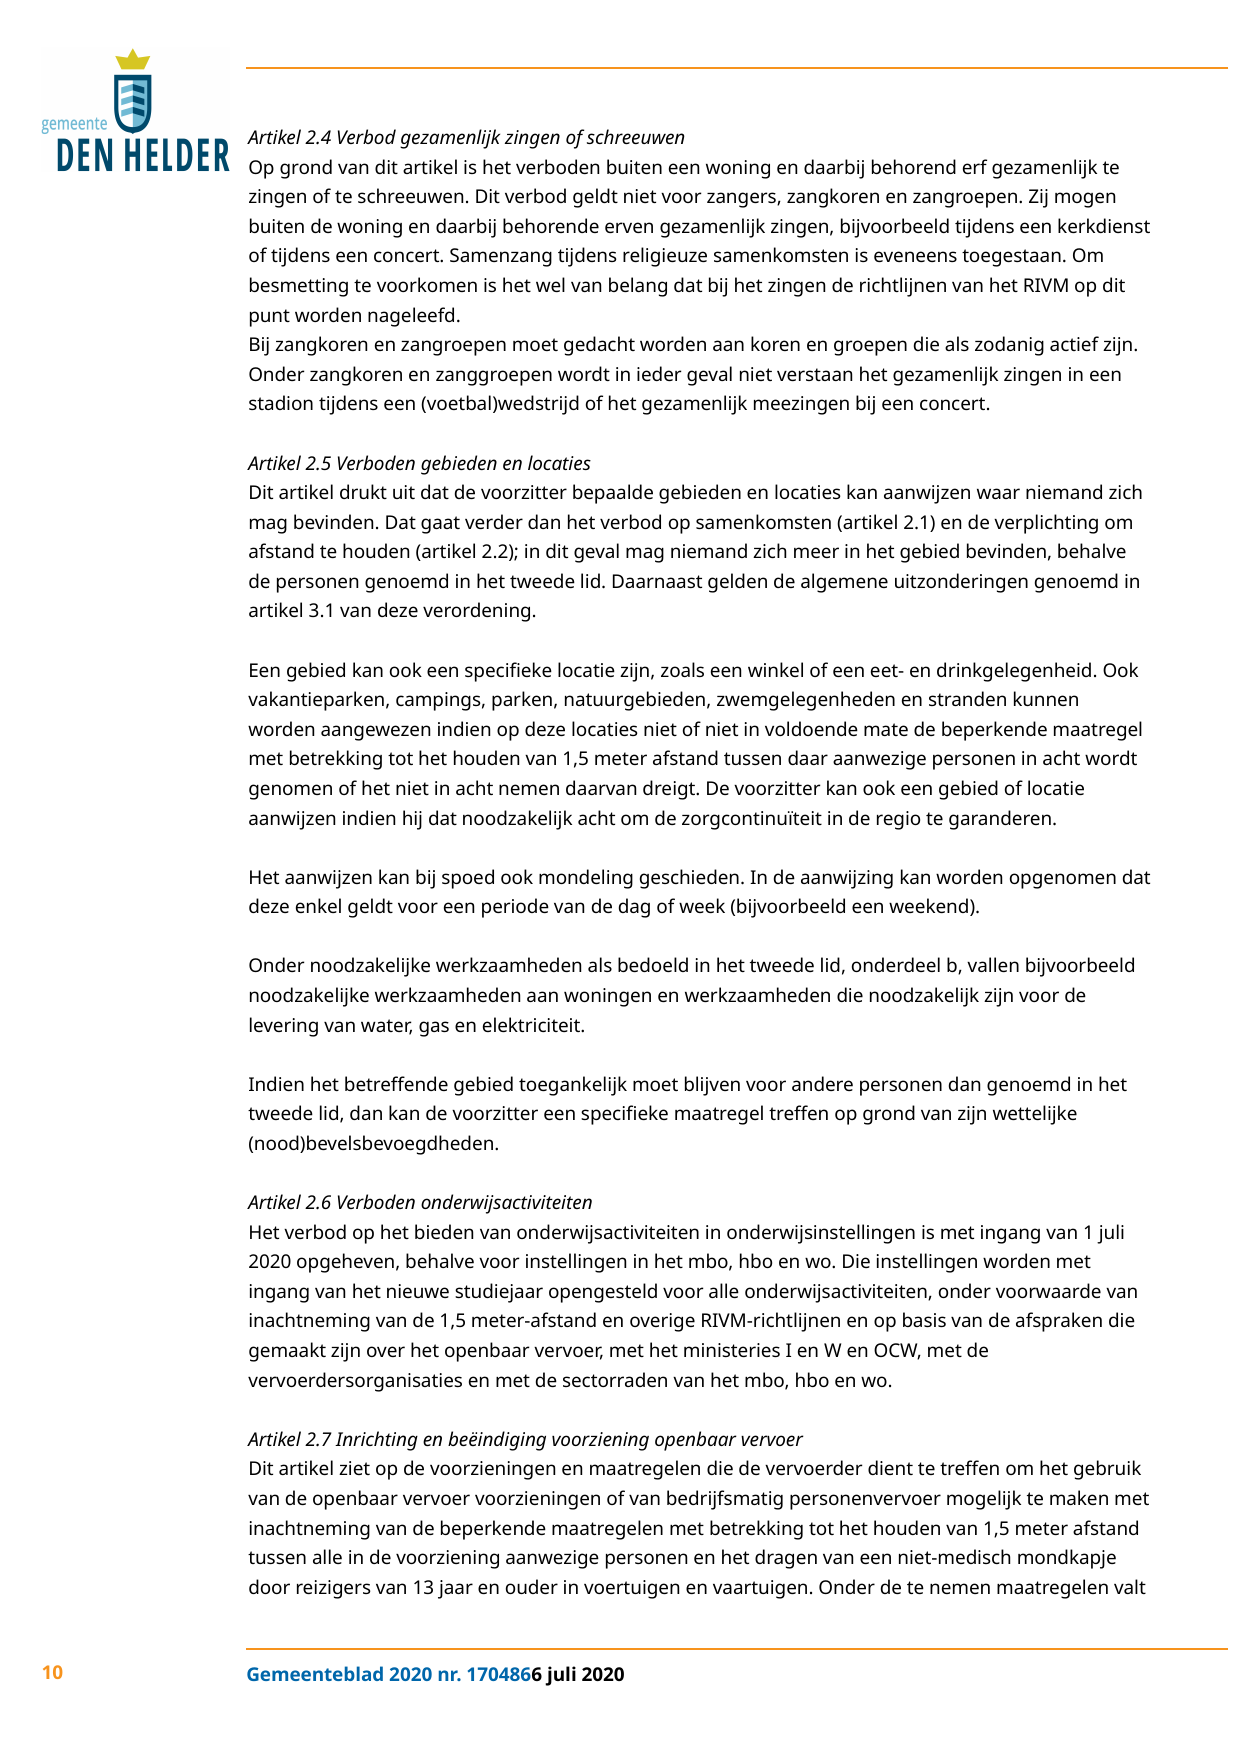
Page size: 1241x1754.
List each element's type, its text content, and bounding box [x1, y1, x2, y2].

picture [220, 160, 224, 172]
text Dit artikel ziet op de voorzieningen en maatregelen die de vervoerder dient te treffen om het gebruik van de openbaar vervoer voorzieningen of van bedrijfsmatig personenvervoer mogelijk te maken met inachtneming van de beperkende maatregelen met betrekking tot het houden van 1,5 meter afstand tussen alle in de voorziening aanwezige personen en het dragen van een niet-medisch mondkapje door reizigers van 13 jaar en ouder in voertuigen en vaartuigen. Onder de te nemen maatregelen valt [248, 1456, 1152, 1600]
text Op grond van dit artikel is het verboden buiten een woning en daarbij behorend erf gezamenlijk te zingen of te schreeuwen. Dit verbod geldt niet voor zangers, zangkoren en zangroepen. Zij mogen buiten de woning en daarbij behorende erven gezamenlijk zingen, bijvoorbeeld tijdens een kerkdienst of tijdens een concert. Samenzang tijdens religieuze samenkomsten is eveneens toegestaan. Om besmetting te voorkomen is het wel van belang dat bij het zingen de richtlijnen van het RIVM op dit punt worden nageleefd. [248, 154, 1152, 328]
picture [130, 157, 135, 172]
text Artikel 2.4 Verbod gezamenlijk zingen of schreeuwen [248, 124, 1152, 150]
text Het verbod op het bieden van onderwijsactiviteiten in onderwijsinstellingen is met ingang van 1 juli 2020 opgeheven, behalve voor instellingen in het mbo, hbo en wo. Die instellingen worden met ingang van het nieuwe studiejaar opengesteld voor alle onderwijsactiviteiten, onder voorwaarde van inachtneming van de 1,5 meter-afstand en overige RIVM-richtlijnen en op basis van de afspraken die gemaakt zijn over het openbaar vervoer, met het ministeries I en W en OCW, met de vervoerdersorganisaties en met de sectorraden van het mbo, hbo en wo. [248, 1219, 1152, 1393]
picture [63, 144, 68, 165]
text Bij zangkoren en zangroepen moet gedacht worden aan koren en groepen die als zodanig actief zijn. Onder zangkoren en zanggroepen wordt in ieder geval niet verstaan het gezamenlijk zingen in een stadion tijdens een (voetbal)wedstrijd of het gezamenlijk meezingen bij een concert. [248, 331, 1152, 416]
text Het aanwijzen kan bij spoed ook mondeling geschieden. In de aanwijzing kan worden opgenomen dat deze enkel geldt voor een periode van de dag of week (bijvoorbeeld een weekend). [248, 864, 1152, 919]
picture [182, 144, 187, 165]
text Indien het betreffende gebied toegankelijk moet blijven voor andere personen dan genoemd in het tweede lid, dan kan de voorzitter een specifieke maatregel treffen op grond van zijn wettelijke (nood)bevelsbevoegdheden. [248, 1071, 1152, 1156]
text Onder noodzakelijke werkzaamheden als bedoeld in het tweede lid, onderdeel b, vallen bijvoorbeeld noodzakelijke werkzaamheden aan woningen en werkzaamheden die noodzakelijk zijn voor de levering van water, gas en elektriciteit. [248, 953, 1152, 1038]
text Artikel 2.6 Verboden onderwijsactiviteiten [248, 1189, 1152, 1215]
picture [100, 154, 106, 172]
text Artikel 2.7 Inrichting en beëindiging voorziening openbaar vervoer [248, 1426, 1152, 1452]
text Dit artikel drukt uit dat de voorzitter bepaalde gebieden en locaties kan aanwijzen waar niemand zich mag bevinden. Dat gaat verder dan het verbod op samenkomsten (artikel 2.1) en de verplichting om afstand te houden (artikel 2.2); in dit geval mag niemand zich meer in het gebied bevinden, behalve de personen genoemd in het tweede lid. Daarnaast gelden de algemene uitzonderingen genoemd in artikel 3.1 van deze verordening. [248, 479, 1152, 623]
text Een gebied kan ook een specifieke locatie zijn, zoals een winkel of een eet- en drinkgelegenheid. Ook vakantieparken, campings, parken, natuurgebieden, zwemgelegenheden en stranden kunnen worden aangewezen indien op deze locaties niet of niet in voldoende mate de beperkende maatregel met betrekking tot het houden van 1,5 meter afstand tussen daar aanwezige personen in acht wordt genomen of het niet in acht nemen daarvan dreigt. De voorzitter kan ook een gebied of locatie aanwijzen indien hij dat noodzakelijk acht om de zorgcontinuïteit in de regio te garanderen. [248, 657, 1152, 831]
picture [41, 47, 231, 172]
text Artikel 2.5 Verboden gebieden en locaties [248, 450, 1152, 476]
